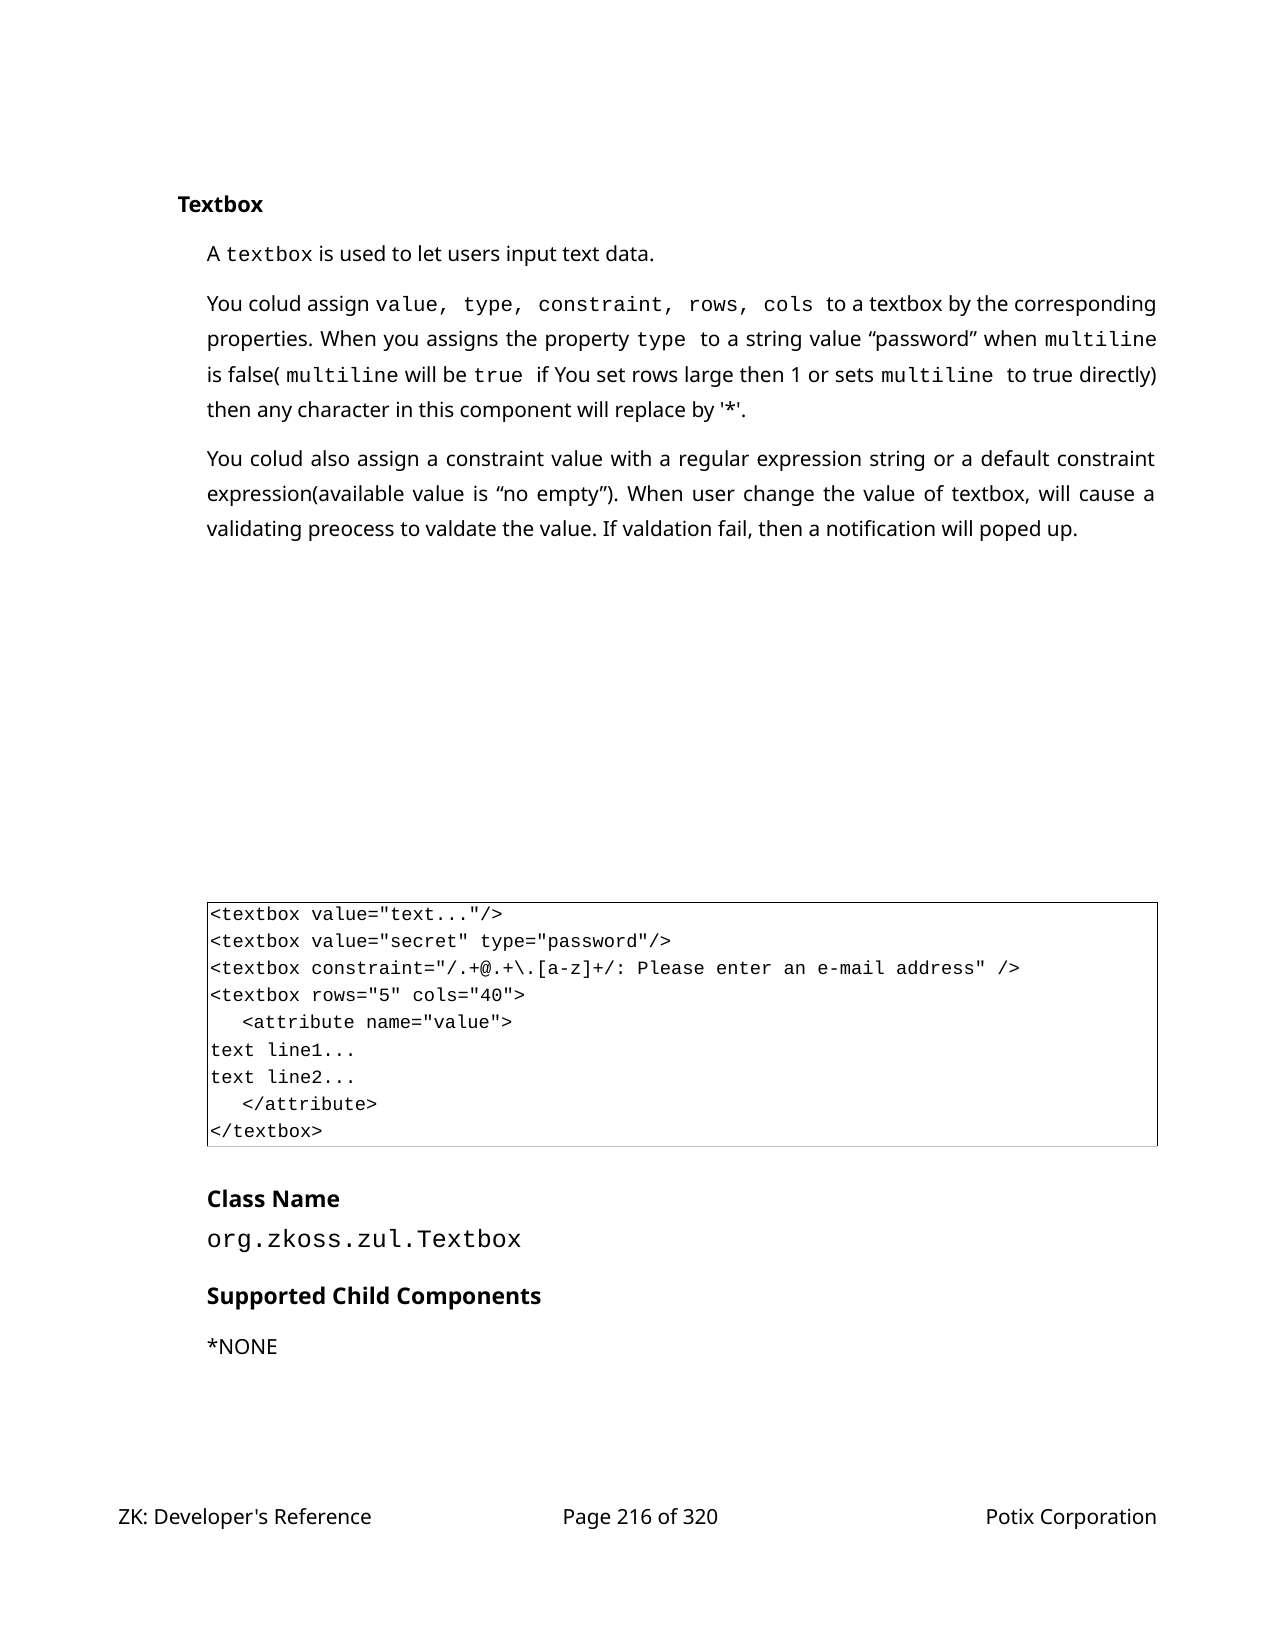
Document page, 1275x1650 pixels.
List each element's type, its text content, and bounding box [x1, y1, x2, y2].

text <textbox value="secret" type="password"/> [208, 929, 1157, 953]
text <attribute name="value"> [208, 1010, 1157, 1035]
text org.zkoss.zul.Textbox [207, 1227, 1157, 1255]
subtitle Supported Child Components [207, 1280, 1157, 1311]
text <textbox value="text..."/> [208, 903, 1157, 926]
text You colud also assign a constraint value with a regular expression string or a default constraint expression(available value is “no empty”). When user change the value of textbox, will cause a validating preocess to valdate the value. If valdation fail, then a notification will poped up. [207, 444, 1157, 543]
text <textbox rows="5" cols="40"> [208, 983, 1157, 1007]
text You colud assign value, type, constraint, rows, cols to a textbox by the corresponding properties. When you assigns the property type to a string value “password” when multiline is false( multiline will be true if You set rows large then 1 or sets multiline to true directly) then any character in this component will replace by '*'. [207, 289, 1157, 423]
text text line2... [208, 1065, 1157, 1089]
text </attribute> [208, 1092, 1157, 1116]
text A textbox is used to let users input text data. [207, 239, 1157, 268]
text <textbox constraint="/.+@.+\.[a-z]+/: Please enter an e-mail address" /> [208, 956, 1157, 980]
subtitle Class Name [207, 1183, 1157, 1214]
text </textbox> [208, 1119, 1157, 1146]
text text line1... [208, 1038, 1157, 1062]
subtitle Textbox [177, 189, 1157, 219]
text *NONE [207, 1332, 1157, 1360]
